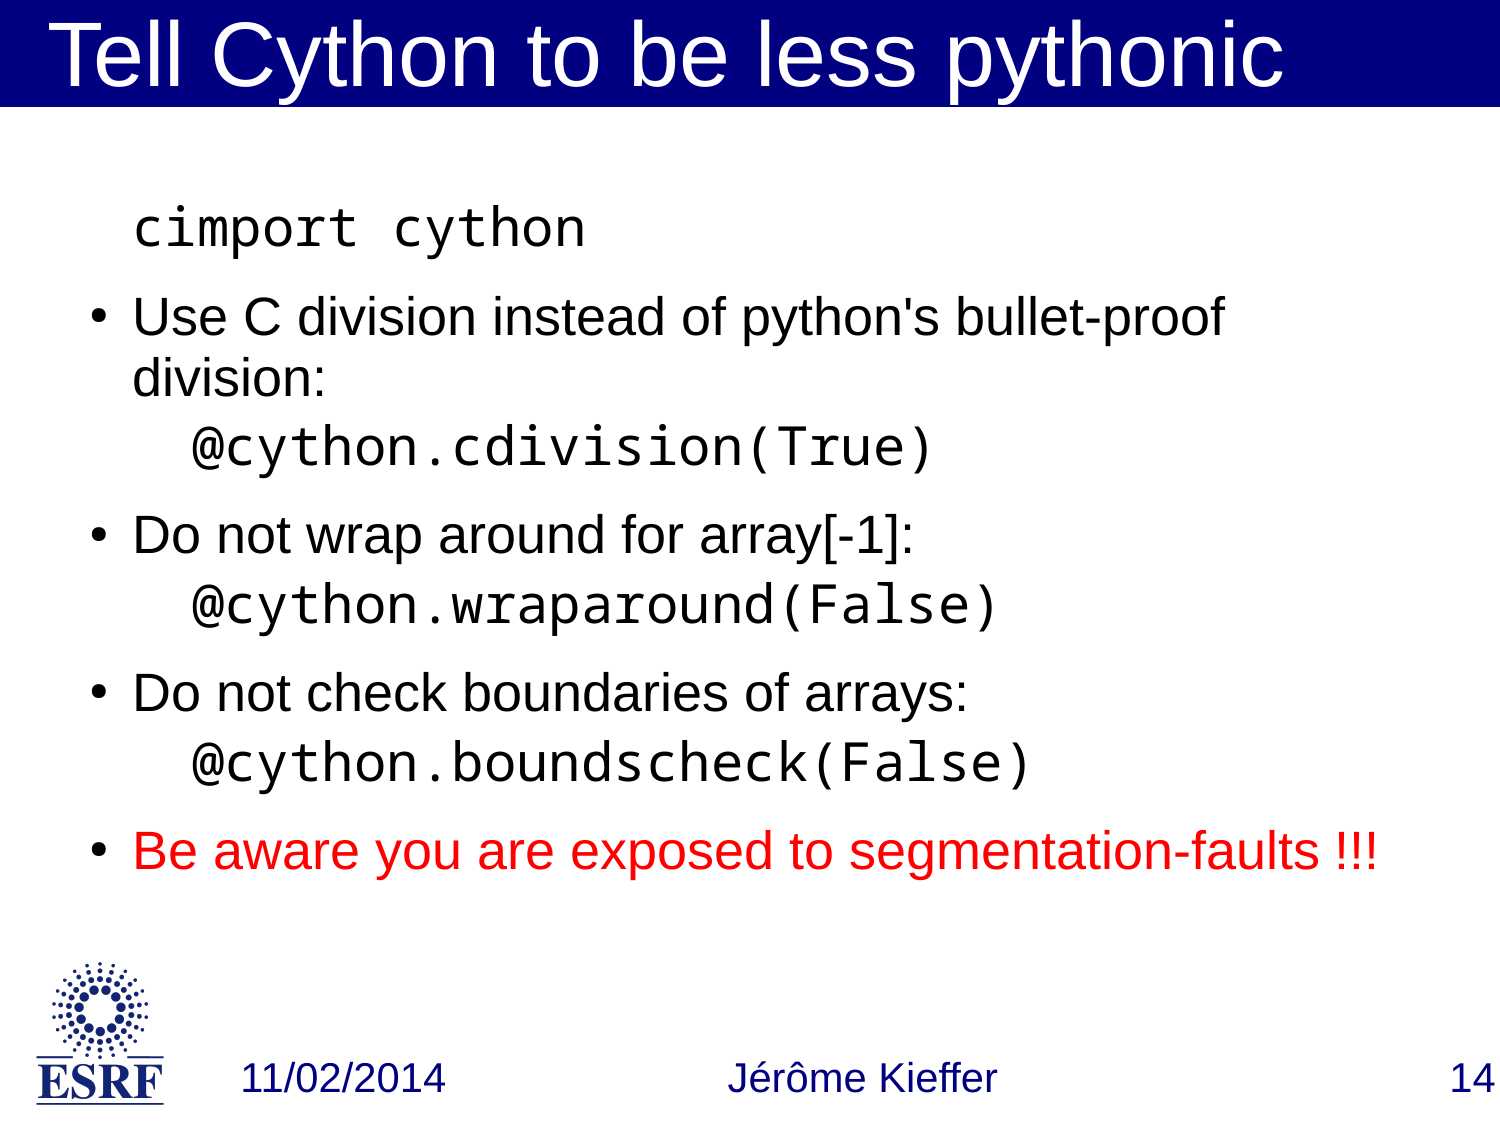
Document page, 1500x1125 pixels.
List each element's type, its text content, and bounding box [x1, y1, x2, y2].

picture [29, 956, 171, 1111]
title Tell Cython to be less pythonic [47, 3, 1500, 107]
list cimport cython Use C division instead of python's bullet-proof division: @cython.cdivision(True) Do not wrap around for array[-1]: @cython.wraparound(False) Do not check boundaries of arrays: @cython.boundscheck(False) Be aware you are exposed to segmentation-faults !!! [75, 188, 1395, 934]
